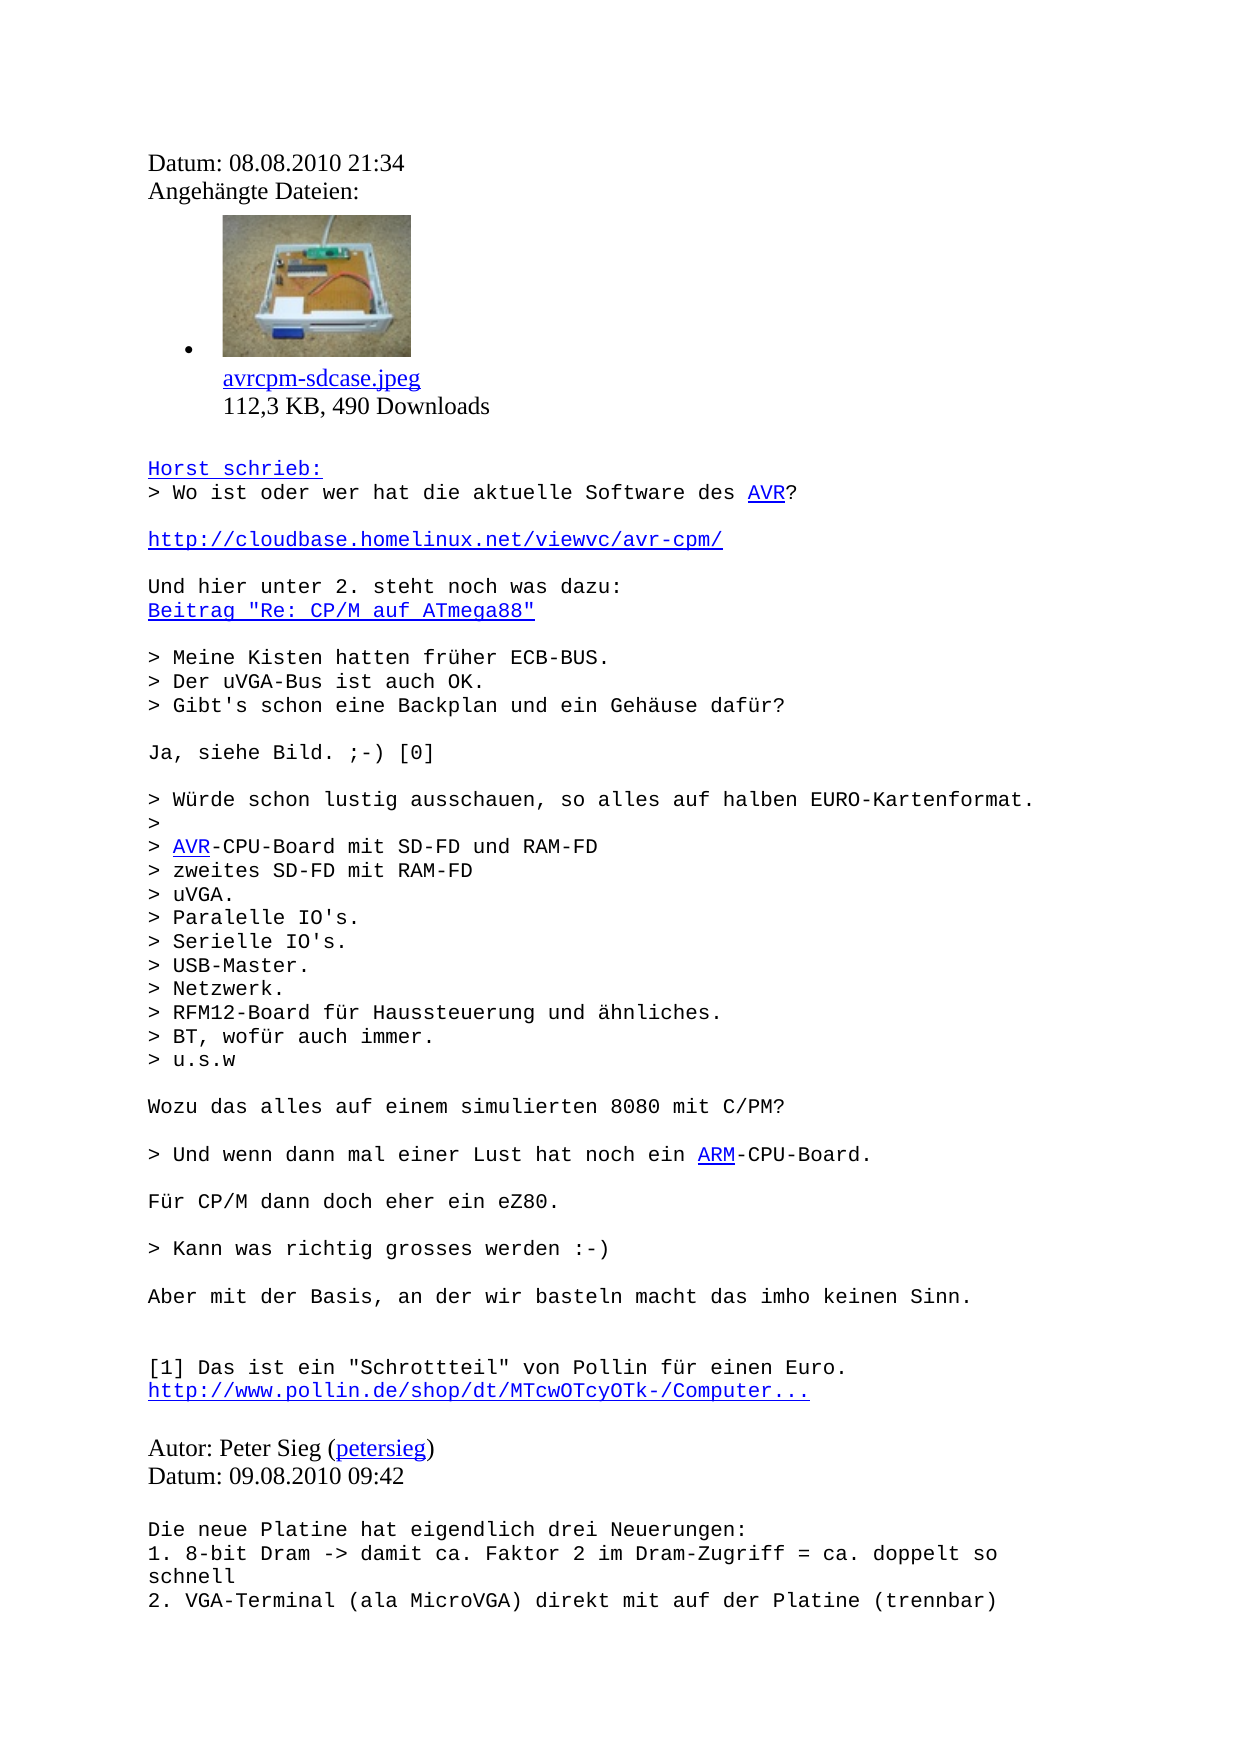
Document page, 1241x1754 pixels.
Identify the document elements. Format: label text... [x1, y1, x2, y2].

text 2. VGA-Terminal (ala MicroVGA) direkt mit auf der Platine (trennbar) [148, 1590, 1093, 1613]
text > USB-Master. [148, 955, 1093, 978]
text > Gibt's schon eine Backplan und ein Gehäuse dafür? [148, 694, 1093, 718]
text Beitrag "Re: CP/M auf ATmega88" [148, 600, 1093, 624]
text > Meine Kisten hatten früher ECB-BUS. [148, 647, 1093, 671]
text > uVGA. [148, 884, 1093, 907]
list avrcpm-sdcase.jpeg 112,3 KB, 490 Downloads [185, 335, 1093, 419]
picture [222, 215, 411, 357]
text 1. 8-bit Dram -> damit ca. Faktor 2 im Dram-Zugriff = ca. doppelt so [148, 1543, 1093, 1566]
text > Kann was richtig grosses werden :-) [148, 1238, 1093, 1262]
text schnell [148, 1566, 1093, 1590]
text Aber mit der Basis, an der wir basteln macht das imho keinen Sinn. [148, 1286, 1093, 1309]
text http://www.pollin.de/shop/dt/MTcwOTcyOTk-/Computer... [148, 1380, 1093, 1404]
text Horst schrieb: [148, 458, 1093, 482]
text > Serielle IO's. [148, 931, 1093, 955]
text > Netzwerk. [148, 978, 1093, 1002]
text > zweites SD-FD mit RAM-FD [148, 860, 1093, 884]
text > [148, 813, 1093, 836]
text Angehängte Dateien: [148, 176, 1093, 205]
text Wozu das alles auf einem simulierten 8080 mit C/PM? [148, 1097, 1093, 1120]
text Und hier unter 2. steht noch was dazu: [148, 576, 1093, 600]
text Datum: 09.08.2010 09:42 [148, 1461, 1093, 1490]
text Autor: Peter Sieg (petersieg) [148, 1433, 1093, 1461]
text > Wo ist oder wer hat die aktuelle Software des AVR? [148, 482, 1093, 505]
text Die neue Platine hat eigendlich drei Neuerungen: [148, 1519, 1093, 1543]
text > AVR-CPU-Board mit SD-FD und RAM-FD [148, 836, 1093, 860]
text > u.s.w [148, 1049, 1093, 1073]
text [1] Das ist ein "Schrottteil" von Pollin für einen Euro. [148, 1357, 1093, 1380]
text > Würde schon lustig ausschauen, so alles auf halben EURO-Kartenformat. [148, 789, 1093, 813]
text > Der uVGA-Bus ist auch OK. [148, 671, 1093, 694]
text > RFM12-Board für Haussteuerung und ähnliches. [148, 1002, 1093, 1026]
text Für CP/M dann doch eher ein eZ80. [148, 1191, 1093, 1215]
text Ja, siehe Bild. ;-) [0] [148, 742, 1093, 766]
text Datum: 08.08.2010 21:34 [148, 148, 1093, 176]
text http://cloudbase.homelinux.net/viewvc/avr-cpm/ [148, 529, 1093, 553]
text > BT, wofür auch immer. [148, 1026, 1093, 1049]
text > Und wenn dann mal einer Lust hat noch ein ARM-CPU-Board. [148, 1144, 1093, 1167]
text > Paralelle IO's. [148, 907, 1093, 931]
